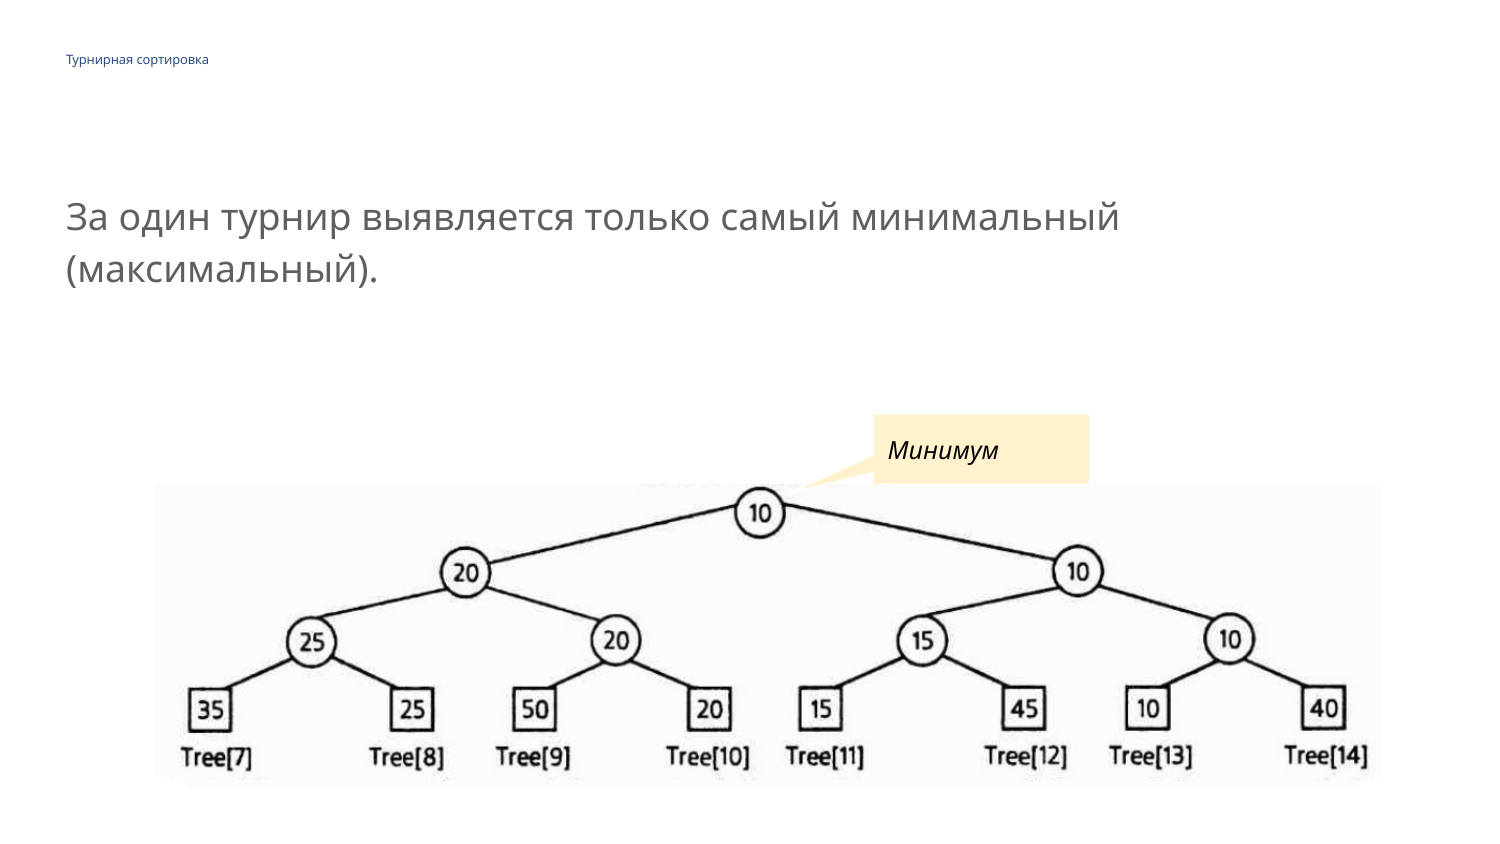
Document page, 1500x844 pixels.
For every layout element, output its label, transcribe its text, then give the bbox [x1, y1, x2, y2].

list За один турнир выявляется только самый минимальный (максимальный). [51, 171, 1449, 815]
title Турнирная сортировка [51, 36, 1449, 131]
